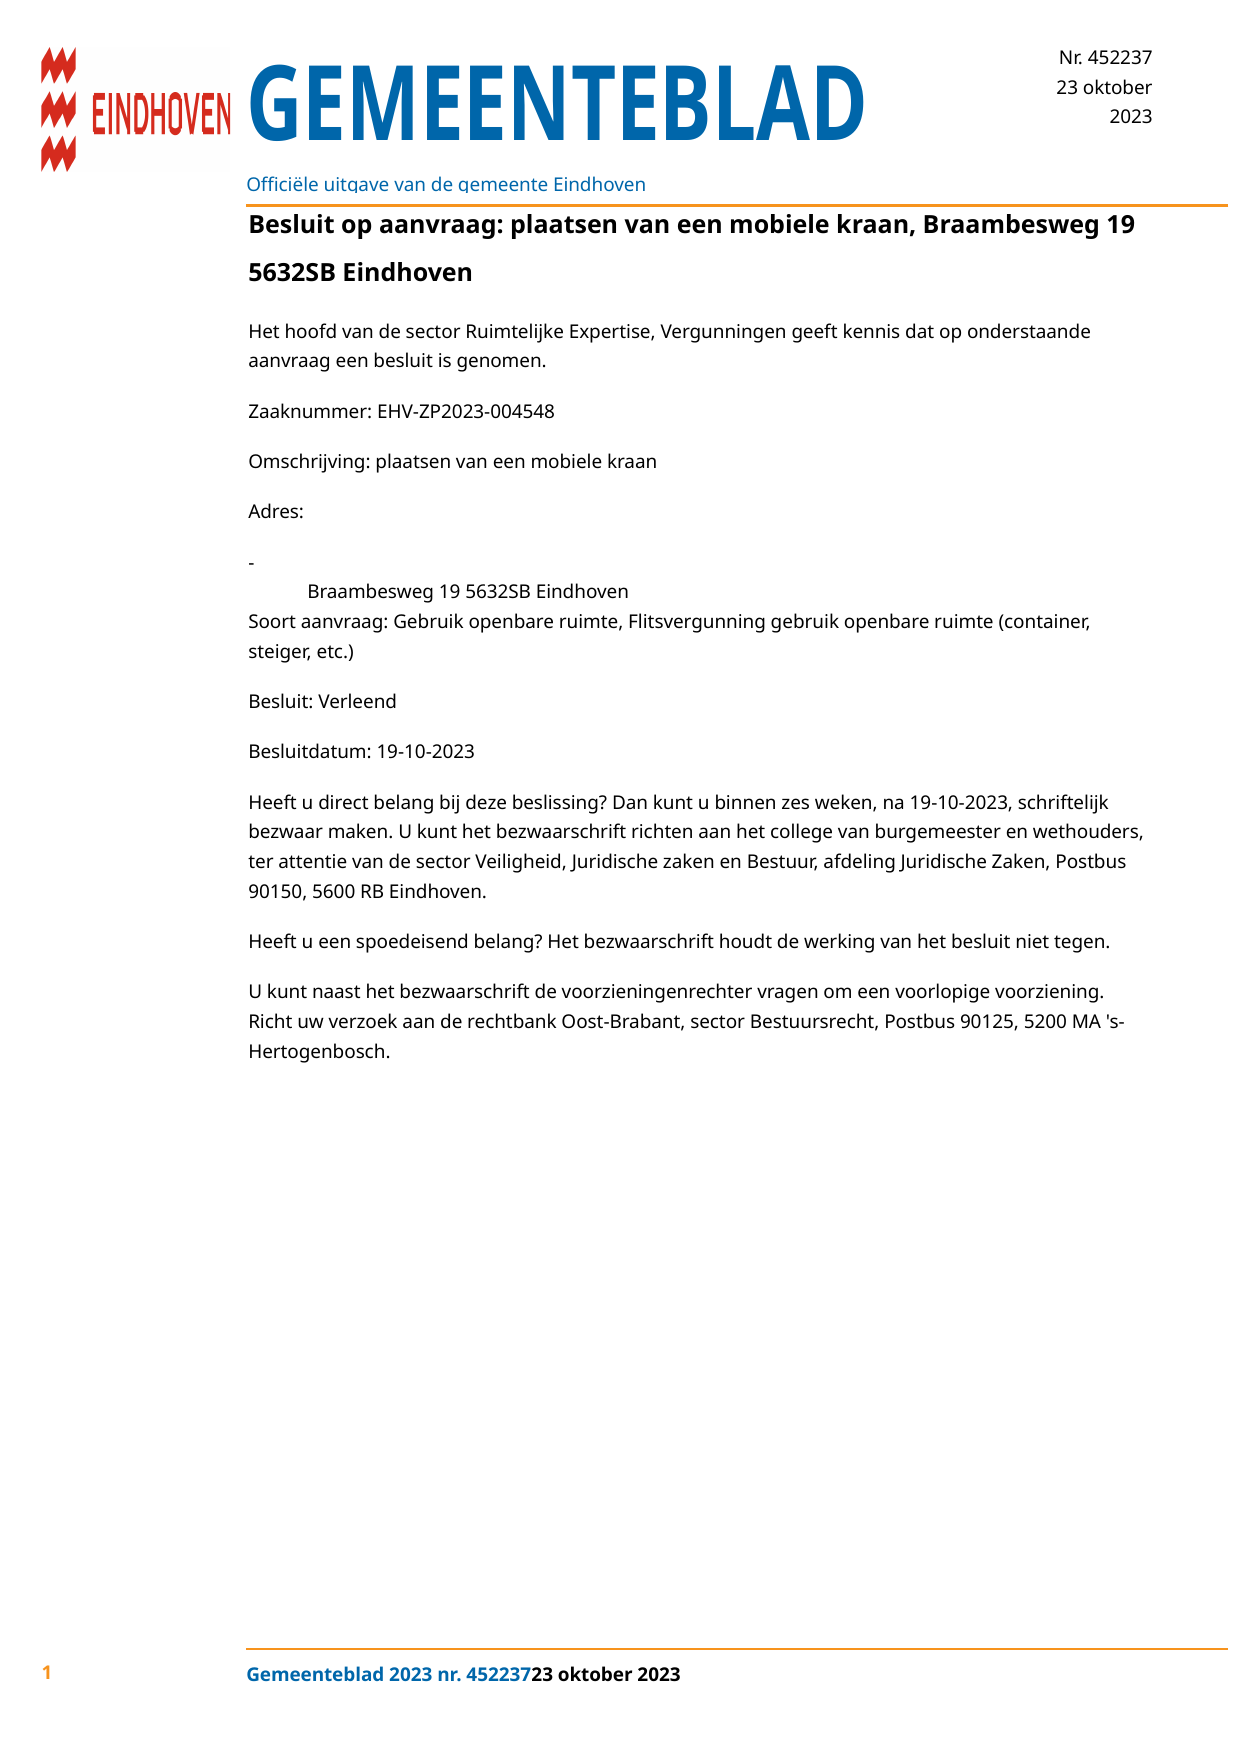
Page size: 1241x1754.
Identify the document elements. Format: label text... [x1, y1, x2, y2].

picture [41, 47, 231, 172]
text U kunt naast het bezwaarschrift de voorzieningenrechter vragen om een voorlopige voorziening. Richt uw verzoek aan de rechtbank Oost-Brabant, sector Bestuursrecht, Postbus 90125, 5200 MA 's-Hertogenbosch. [248, 979, 1152, 1064]
text Besluit: Verleend [248, 688, 1152, 714]
text Heeft u een spoedeisend belang? Het bezwaarschrift houdt de werking van het besluit niet tegen. [248, 928, 1152, 954]
text Adres: [248, 499, 1152, 524]
text Zaaknummer: EHV-ZP2023-004548 [248, 398, 1152, 424]
text Heeft u direct belang bij deze beslissing? Dan kunt u binnen zes weken, na 19-10-2023, schriftelijk bezwaar maken. U kunt het bezwaarschrift richten aan het college van burgemeester en wethouders, ter attentie van de sector Veiligheid, Juridische zaken en Bestuur, afdeling Juridische Zaken, Postbus 90150, 5600 RB Eindhoven. [248, 789, 1152, 904]
text Soort aanvraag: Gebruik openbare ruimte, Flitsvergunning gebruik openbare ruimte (container, steiger, etc.) [248, 608, 1152, 664]
text Omschrijving: plaatsen van een mobiele kraan [248, 448, 1152, 474]
text Besluitdatum: 19-10-2023 [248, 739, 1152, 764]
text Het hoofd van de sector Ruimtelijke Expertise, Vergunningen geeft kennis dat op onderstaande aanvraag een besluit is genomen. [248, 318, 1152, 373]
text Besluit op aanvraag: plaatsen van een mobiele kraan, Braambesweg 19 5632SB Eindhoven [248, 207, 1152, 288]
list Braambesweg 19 5632SB Eindhoven [248, 579, 1152, 604]
